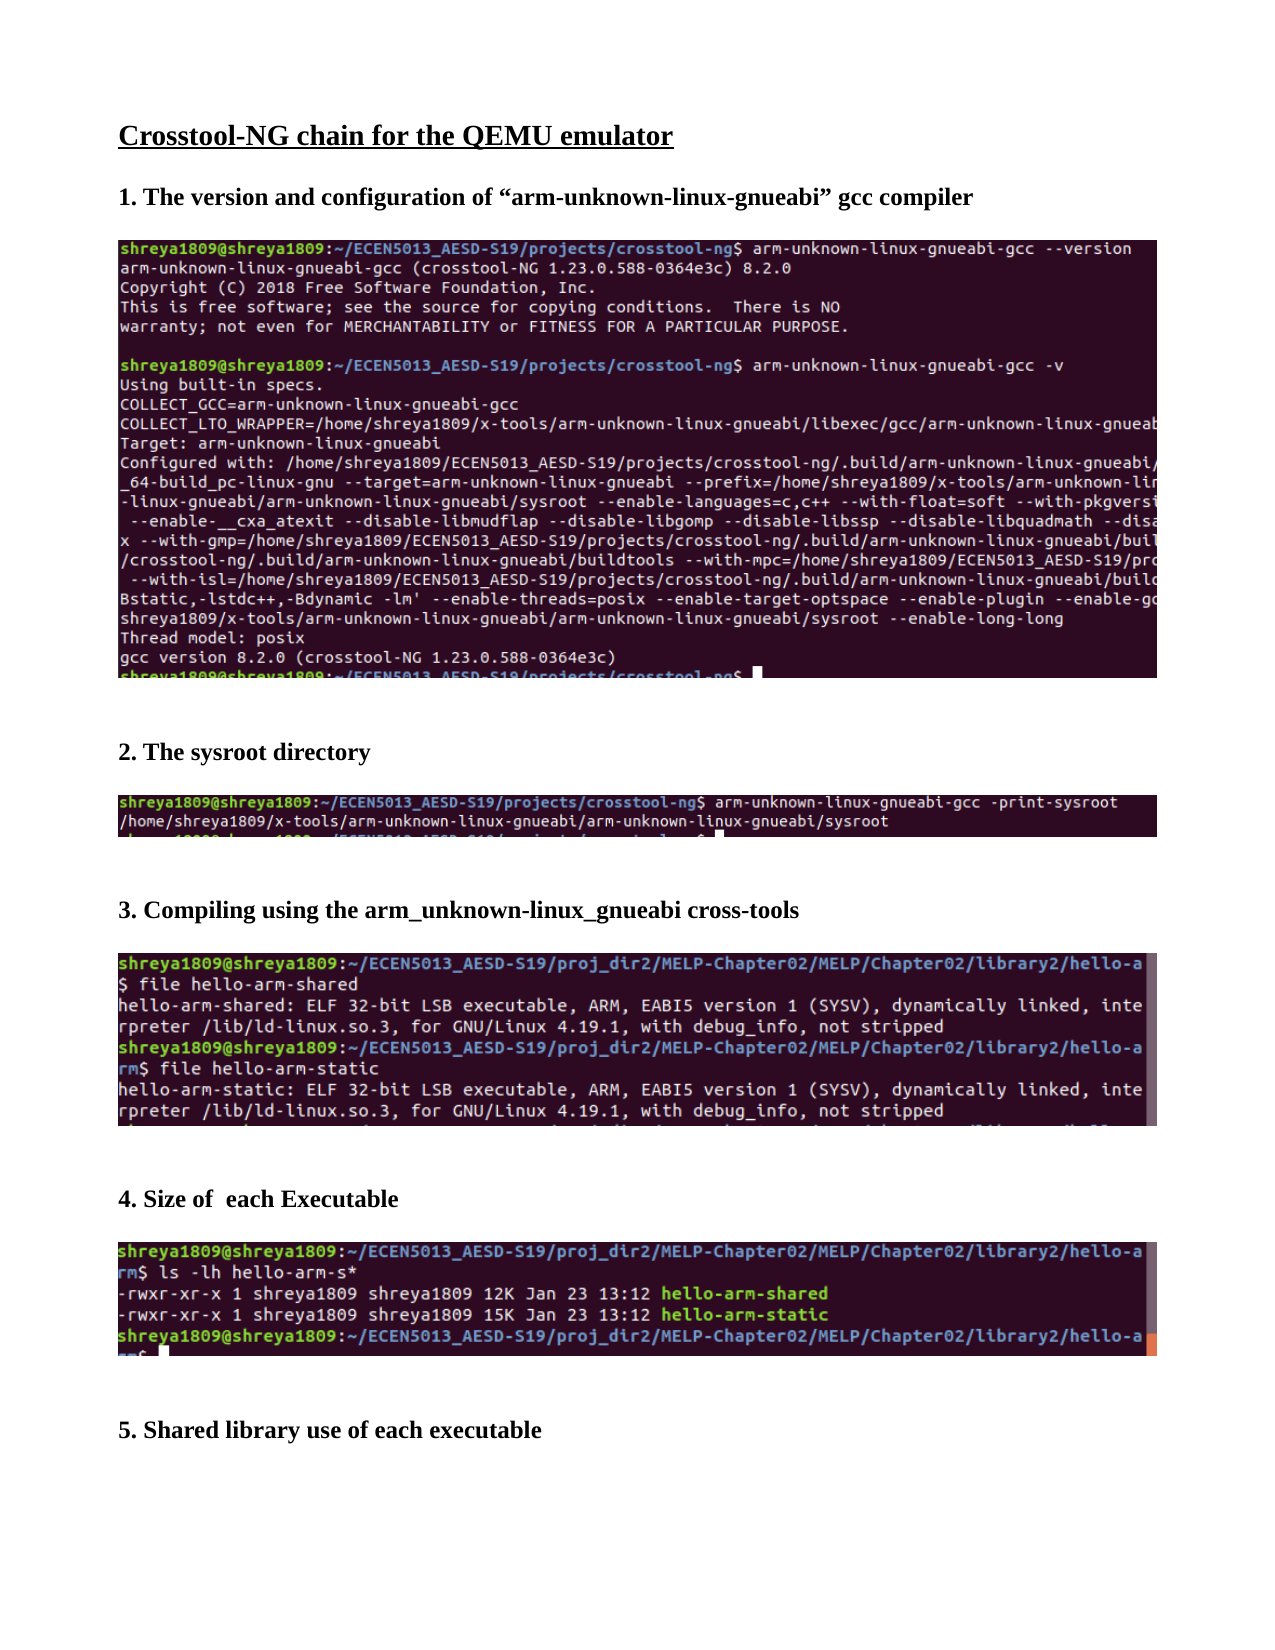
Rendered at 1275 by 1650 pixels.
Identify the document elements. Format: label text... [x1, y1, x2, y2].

picture [118, 953, 1157, 1126]
text 3. Compiling using the arm_unknown-linux_gnueabi cross-tools [118, 894, 1157, 924]
text Crosstool-NG chain for the QEMU emulator [118, 118, 1157, 152]
text 1. The version and configuration of “arm-unknown-linux-gnueabi” gcc compiler [118, 181, 1157, 211]
picture [118, 240, 1157, 678]
picture [118, 1242, 1157, 1356]
text 5. Shared library use of each executable [118, 1414, 1157, 1443]
text 2. The sysroot directory [118, 736, 1157, 766]
text 4. Size of each Executable [118, 1184, 1157, 1213]
picture [118, 795, 1157, 837]
